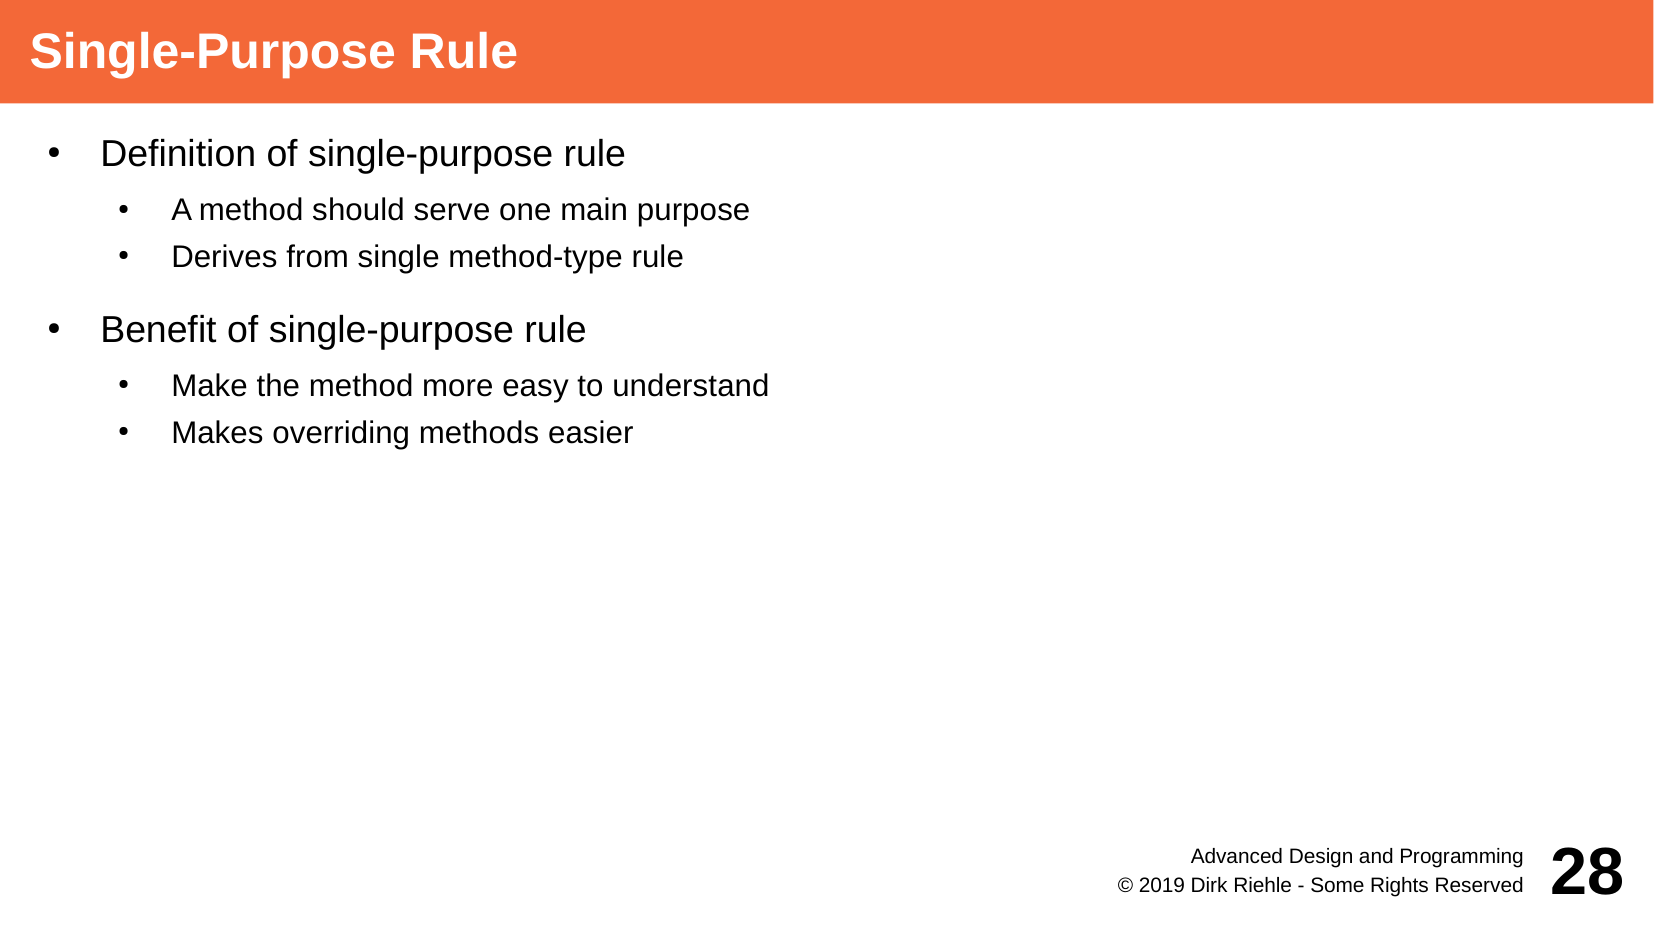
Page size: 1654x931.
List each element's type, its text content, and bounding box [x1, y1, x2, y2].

title Single-Purpose Rule [0, 0, 1654, 104]
list Definition of single-purpose rule A method should serve one main purpose Derives from single method-type rule Benefit of single-purpose rule Make the method more easy to understand Makes overriding methods easier [29, 132, 1625, 813]
